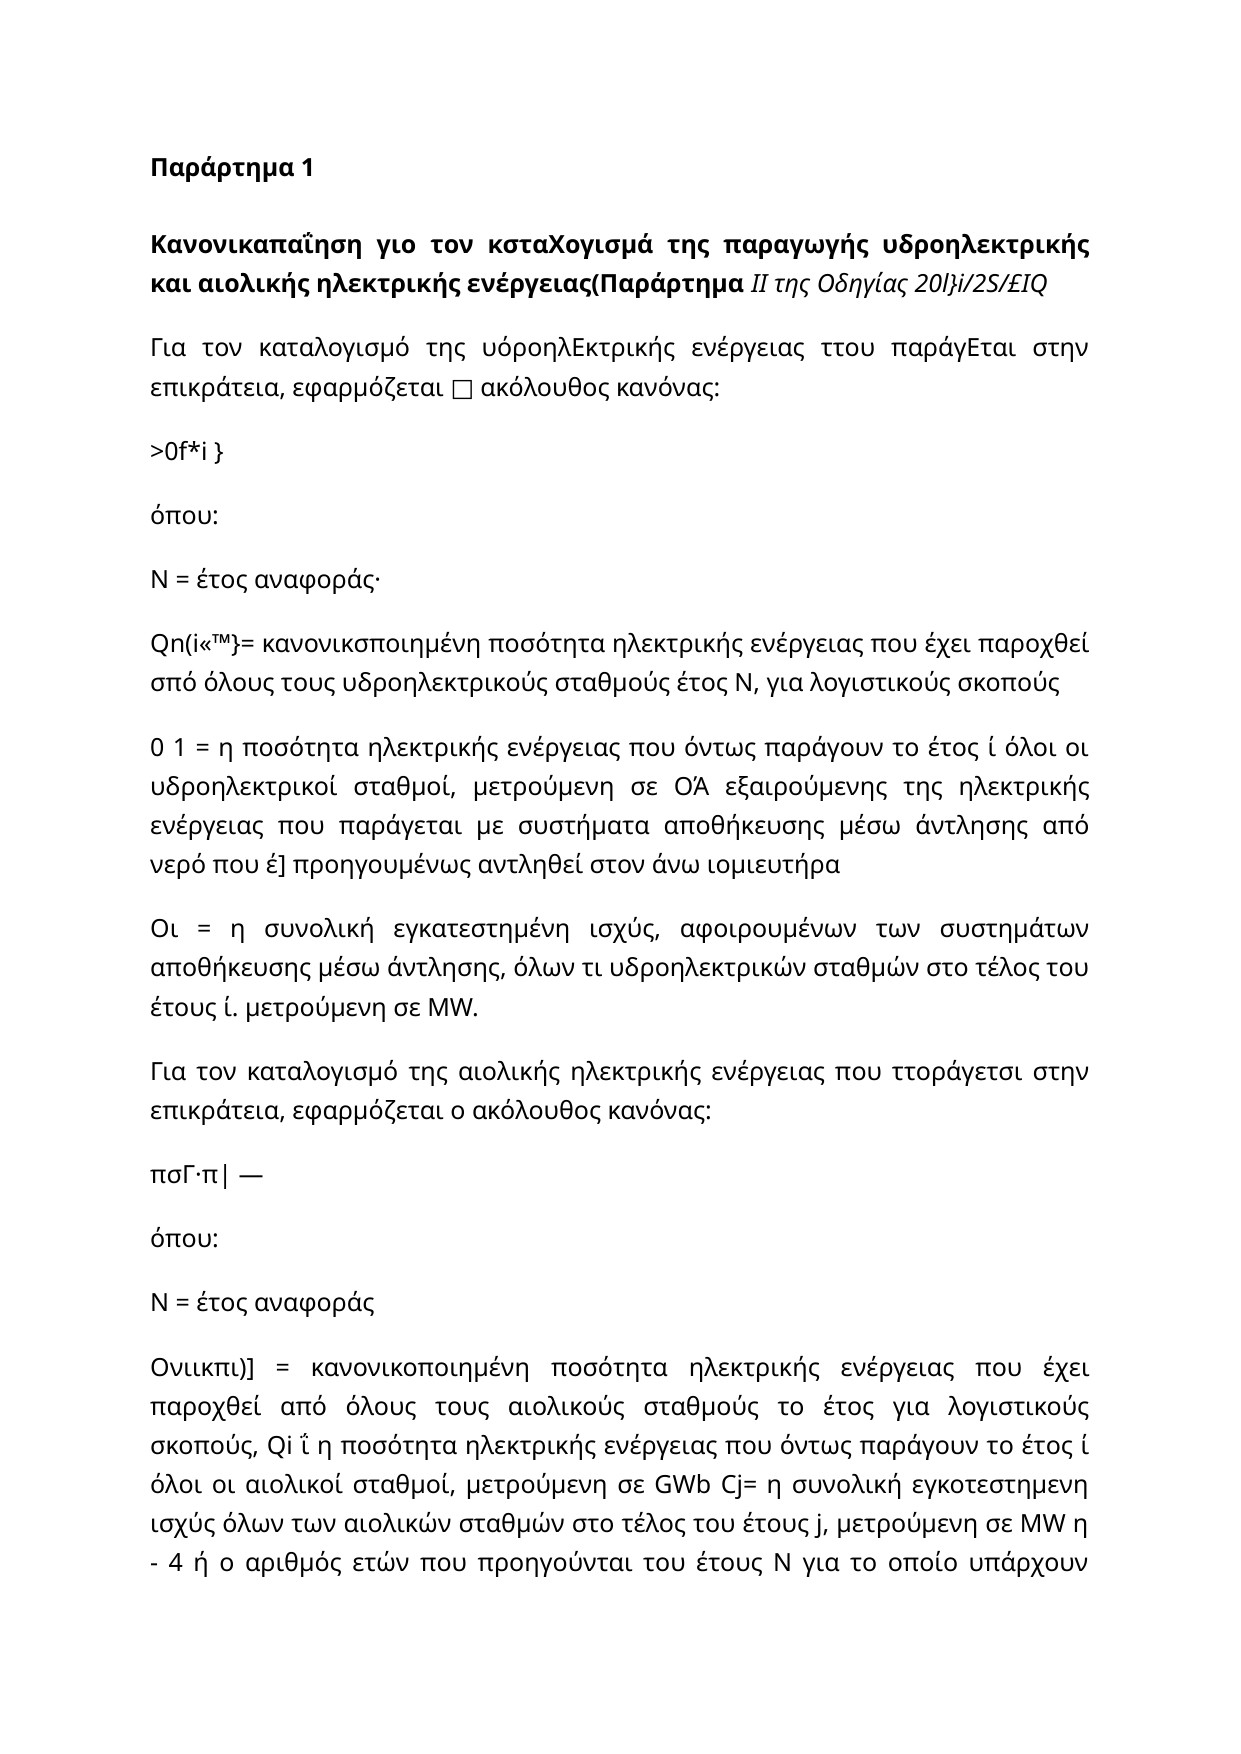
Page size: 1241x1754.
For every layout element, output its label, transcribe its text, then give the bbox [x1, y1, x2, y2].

text >0f*i } [150, 433, 1090, 467]
text Qn(i«™}= κανονικσποιημένη ποσότητα ηλεκτρικής ενέργειας που έχει παροχθεί σπό όλους τους υδροηλεκτρικούς σταθμούς έτος Ν, για λογιστικούς σκοπούς [150, 626, 1090, 699]
title Παράρτημα 1 [150, 150, 1090, 184]
text Οι = η συνολική εγκατεστημένη ισχύς, αφοιρουμένων των συστημάτων αποθήκευσης μέσω άντλησης, όλων τι υδροηλεκτρικών σταθμών στο τέλος του έτους ί. μετρούμενη σε MW. [150, 911, 1090, 1023]
text όπου: [150, 497, 1090, 532]
text Για τον καταλογισμό της υόροηλΕκτρικής ενέργειας ττου παράγΕται στην επικράτεια, εφαρμόζεται □ ακόλουθος κανόνας: [150, 330, 1090, 403]
text Κανονικαπαΐηση γιο τον κσταΧογισμά της παραγωγής υδροηλεκτρικής και αιολικής ηλεκτρικής ενέργειας(Παράρτημα ΙΙ της Οδηγίας 20l}i/2S/£IQ [150, 227, 1090, 300]
text πσΓ·π| — [150, 1157, 1090, 1191]
text Για τον καταλογισμό της αιολικής ηλεκτρικής ενέργειας που ττοράγετσι στην επικράτεια, εφαρμόζεται ο ακόλουθος κανόνας: [150, 1053, 1090, 1127]
text Ν = έτος αναφοράς· [150, 562, 1090, 596]
text όπου: [150, 1221, 1090, 1255]
text Ν = έτος αναφοράς [150, 1285, 1090, 1319]
text 0 1 = η ποσότητα ηλεκτρικής ενέργειας που όντως παράγουν το έτος ί όλοι οι υδροηλεκτρικοί σταθμοί, μετρούμενη σε ΟΆ εξαιρούμενης της ηλεκτρικής ενέργειας που παράγεται με συστήματα αποθήκευσης μέσω άντλησης από νερό που έ] προηγουμένως αντληθεί στον άνω ιομιευτήρα [150, 729, 1090, 881]
text Ονιικπι)] = κανονικοποιημένη ποσότητα ηλεκτρικής ενέργειας που έχει παροχθεί από όλους τους αιολικούς σταθμούς το έτος για λογιστικούς σκοπούς, Qi ΐ η ποσότητα ηλεκτρικής ενέργειας που όντως παράγουν το έτος ί όλοι οι αιολικοί σταθμοί, μετρούμενη σε GWb Cj= η συνολική εγκοτεστημενη ισχύς όλων των αιολικών σταθμών στο τέλος του έτους j, μετρούμενη σε MW η - 4 ή ο αριθμός ετών που προηγούνται του έτους Ν για το οποίο υπάρχουν [150, 1349, 1090, 1579]
